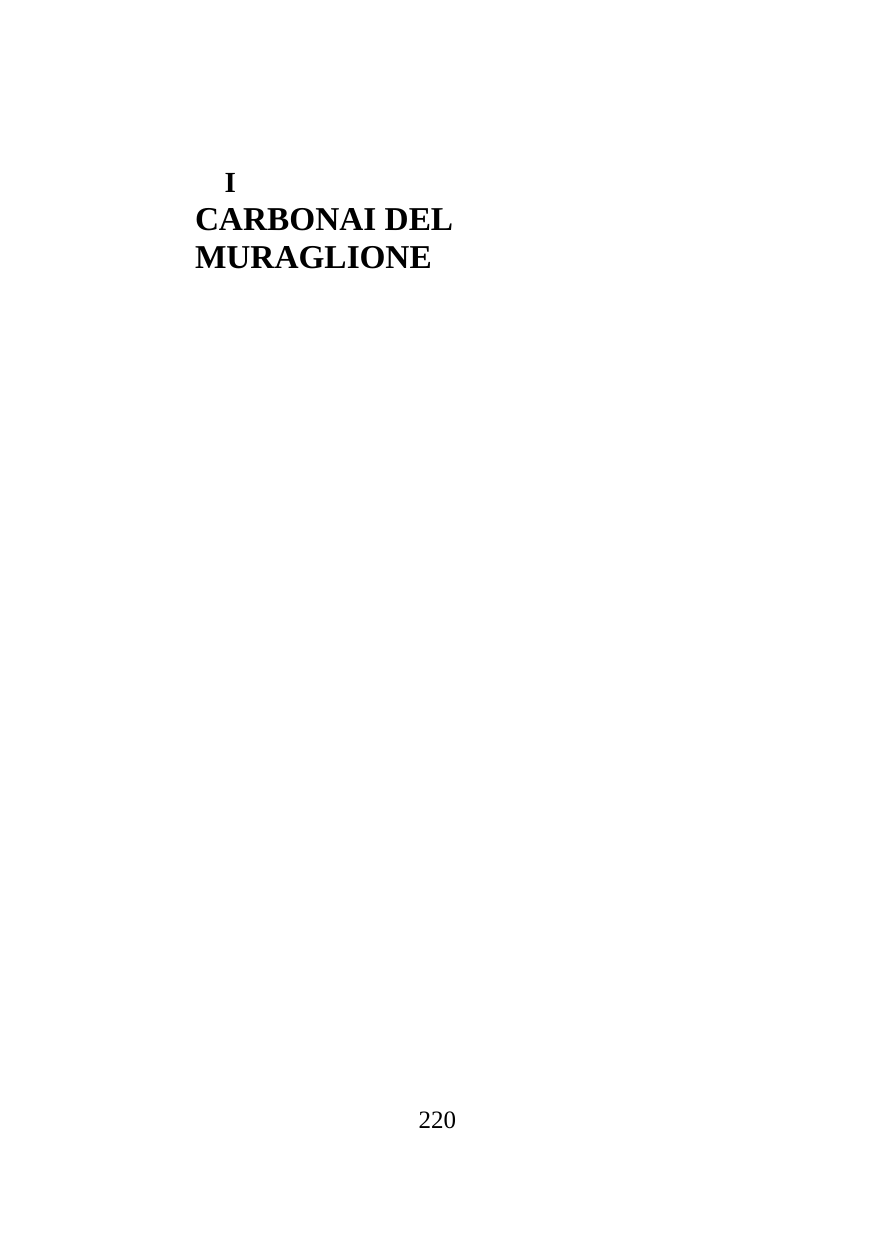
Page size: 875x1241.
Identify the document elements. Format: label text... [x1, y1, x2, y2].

subtitle I CARBONAI DEL MURAGLIONE [195, 165, 768, 276]
